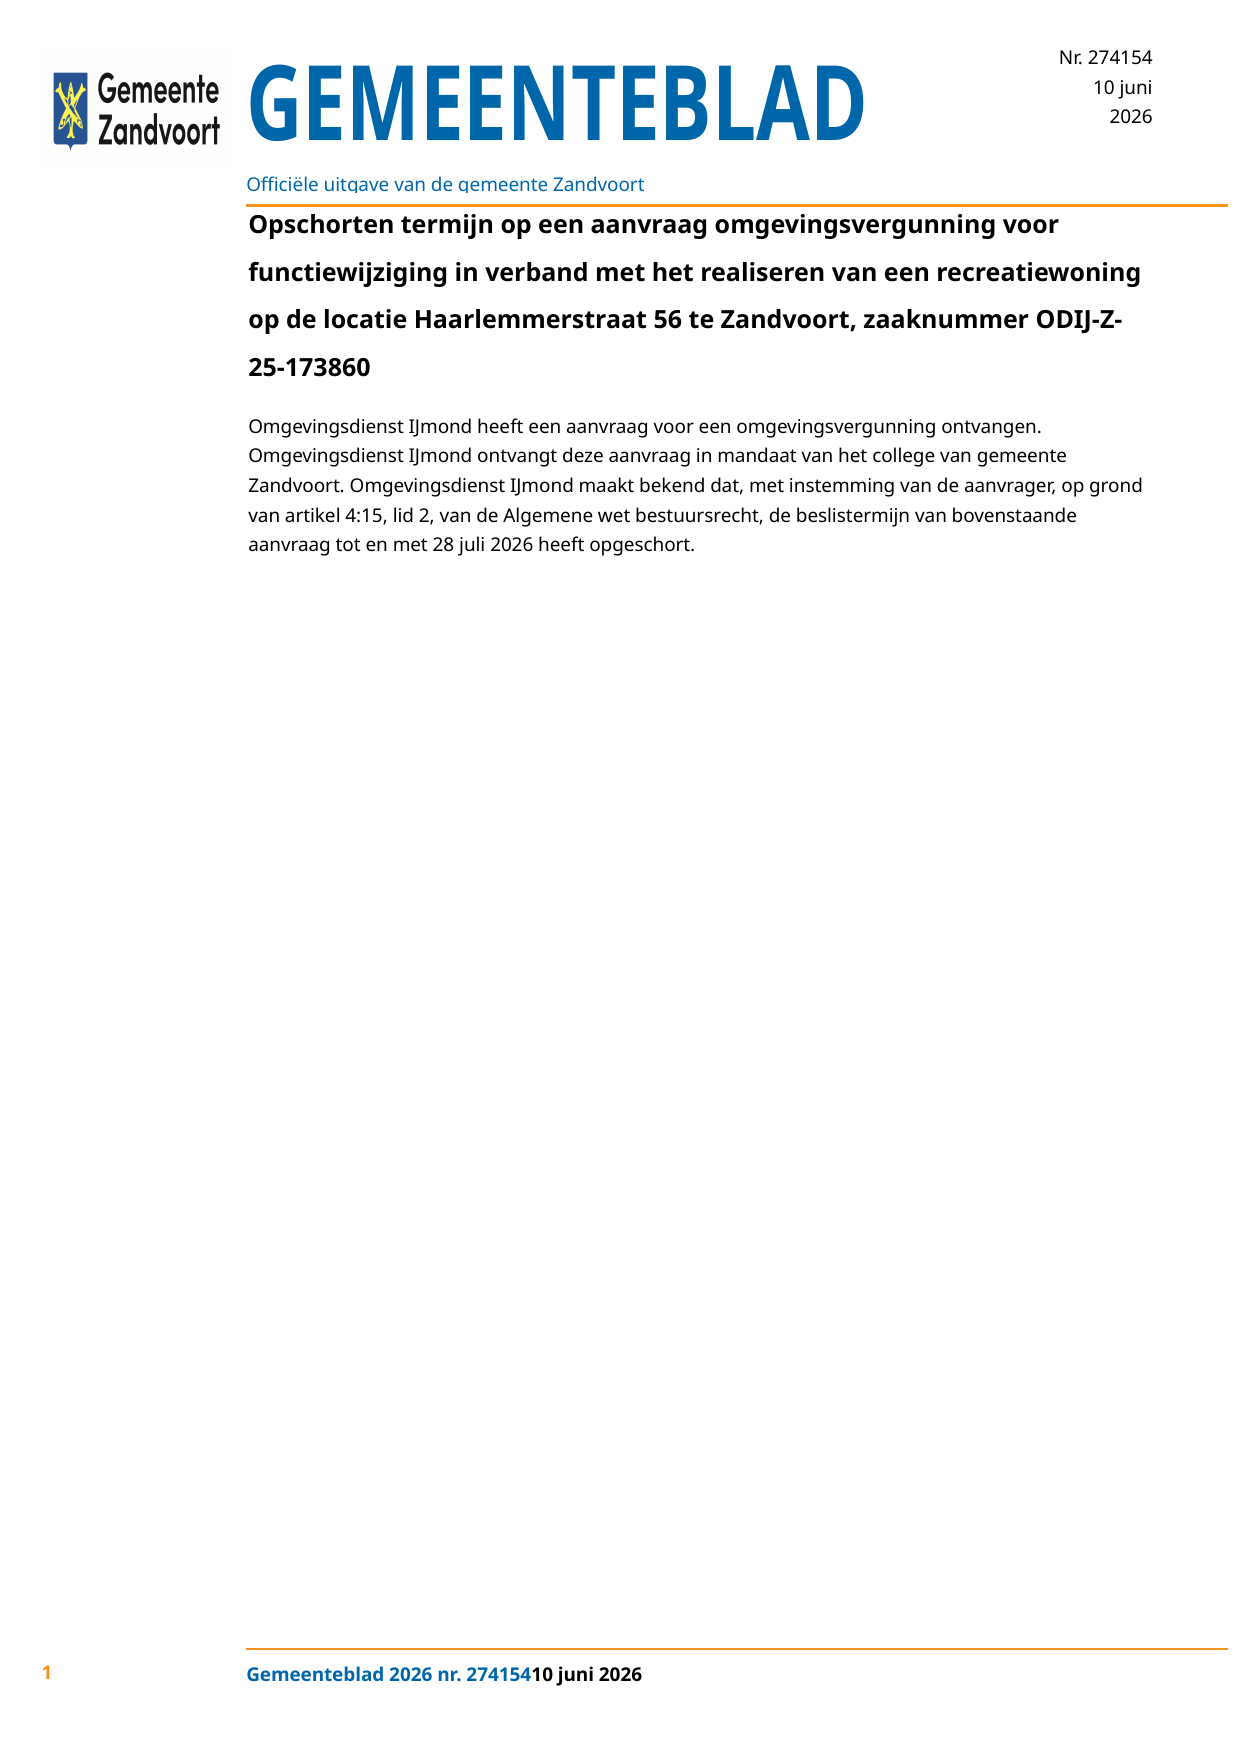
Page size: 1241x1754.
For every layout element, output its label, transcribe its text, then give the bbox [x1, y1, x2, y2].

text Omgevingsdienst IJmond heeft een aanvraag voor een omgevingsvergunning ontvangen. Omgevingsdienst IJmond ontvangt deze aanvraag in mandaat van het college van gemeente Zandvoort. Omgevingsdienst IJmond maakt bekend dat, met instemming van de aanvrager, op grond van artikel 4:15, lid 2, van de Algemene wet bestuursrecht, de beslistermijn van bovenstaande aanvraag tot en met 28 juli 2026 heeft opgeschort. [248, 413, 1152, 557]
text Opschorten termijn op een aanvraag omgevingsvergunning voor functiewijziging in verband met het realiseren van een recreatiewoning op de locatie Haarlemmerstraat 56 te Zandvoort, zaaknummer ODIJ-Z-25-173860 [248, 207, 1152, 384]
picture [41, 47, 231, 172]
